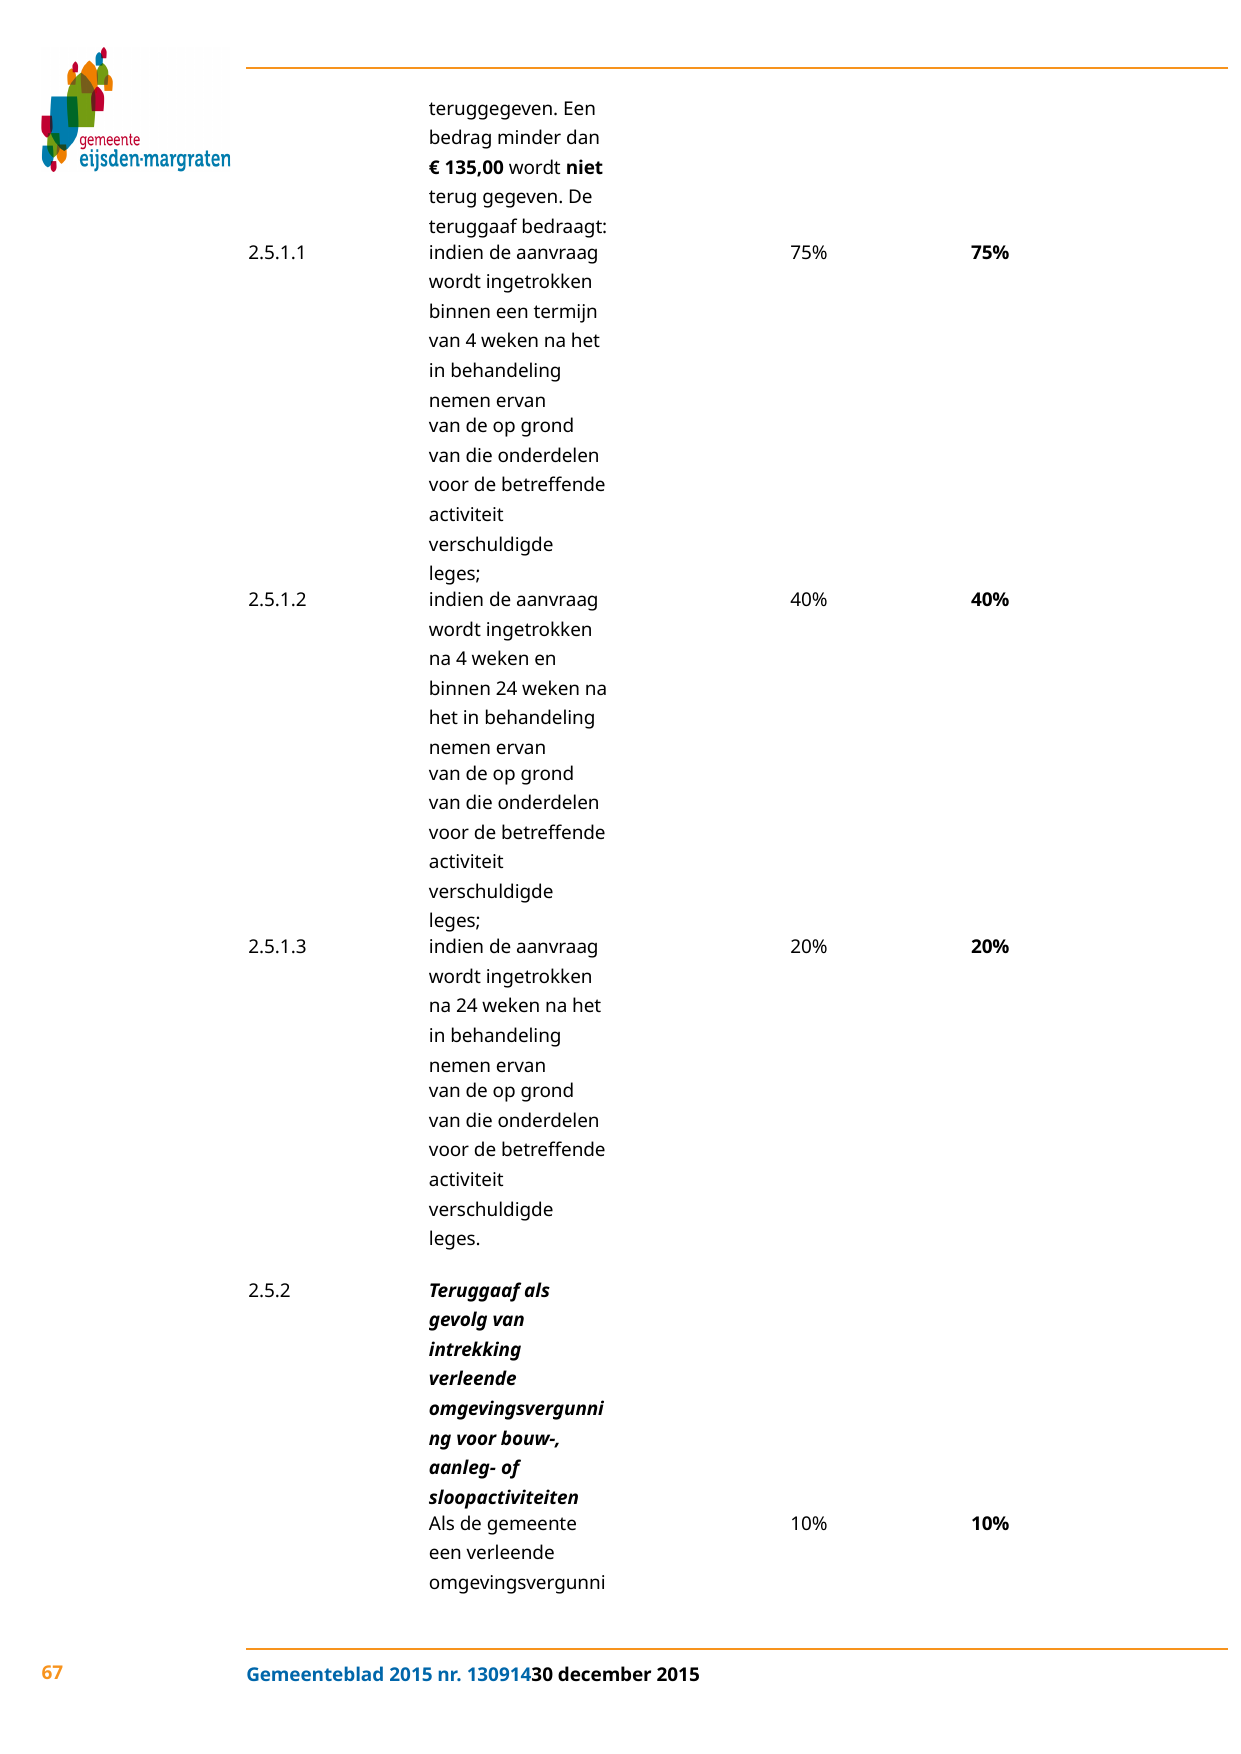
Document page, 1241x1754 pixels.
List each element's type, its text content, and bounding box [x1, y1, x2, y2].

table_cell [790, 760, 971, 933]
table_cell [609, 413, 790, 586]
table_cell van de op grond van die onderdelen voor de betreffende activiteit verschuldigde leges; [429, 413, 609, 586]
table_cell [609, 95, 790, 239]
table_cell [248, 1510, 429, 1594]
table_cell [609, 934, 790, 1077]
table_cell [248, 1251, 429, 1277]
table_cell [609, 760, 790, 933]
table_cell [609, 586, 790, 760]
table_cell 2.5.1.1 [248, 239, 429, 412]
table_cell [790, 413, 971, 586]
table_cell [609, 1251, 790, 1277]
table_cell indien de aanvraag wordt ingetrokken na 4 weken en binnen 24 weken na het in behandeling nemen ervan [429, 586, 609, 760]
table_cell [609, 1078, 790, 1251]
table_cell [971, 760, 1152, 933]
table_cell 75% [790, 239, 971, 412]
table_cell [790, 95, 971, 239]
picture [41, 47, 231, 172]
table_cell indien de aanvraag wordt ingetrokken na 24 weken na het in behandeling nemen ervan [429, 934, 609, 1077]
table_cell 40% [790, 586, 971, 760]
table_cell 2.5.1.3 [248, 934, 429, 1077]
table_cell 2.5.2 [248, 1277, 429, 1510]
table_cell 20% [790, 934, 971, 1077]
table_cell [429, 1251, 609, 1277]
table_cell [248, 413, 429, 586]
table_cell [790, 1277, 971, 1510]
table_cell 10% [790, 1510, 971, 1594]
table_cell 75% [971, 239, 1152, 412]
table_cell [248, 760, 429, 933]
table_cell [248, 1078, 429, 1251]
table_cell [248, 95, 429, 239]
table_cell [609, 1277, 790, 1510]
table_cell van de op grond van die onderdelen voor de betreffende activiteit verschuldigde leges. [429, 1078, 609, 1251]
table_cell 2.5.1.2 [248, 586, 429, 760]
table_cell [609, 1510, 790, 1594]
table_cell indien de aanvraag wordt ingetrokken binnen een termijn van 4 weken na het in behandeling nemen ervan [429, 239, 609, 412]
table_cell Als de gemeente een verleende omgevingsvergunni [429, 1510, 609, 1594]
table_cell [790, 1251, 971, 1277]
table_cell [971, 1251, 1152, 1277]
table_cell teruggegeven. Een bedrag minder dan € 135,00 wordt niet terug gegeven. De teruggaaf bedraagt: [429, 95, 609, 239]
table_cell Teruggaaf als gevolg van intrekking verleende omgevingsvergunning voor bouw-, aanleg- of sloopactiviteiten [429, 1277, 609, 1510]
table_cell [790, 1078, 971, 1251]
table_cell [971, 1078, 1152, 1251]
table_cell 10% [971, 1510, 1152, 1594]
table_cell 40% [971, 586, 1152, 760]
table_cell van de op grond van die onderdelen voor de betreffende activiteit verschuldigde leges; [429, 760, 609, 933]
table_cell [971, 1277, 1152, 1510]
table_cell 20% [971, 934, 1152, 1077]
table_cell [971, 95, 1152, 239]
table_cell [609, 239, 790, 412]
table_cell [971, 413, 1152, 586]
